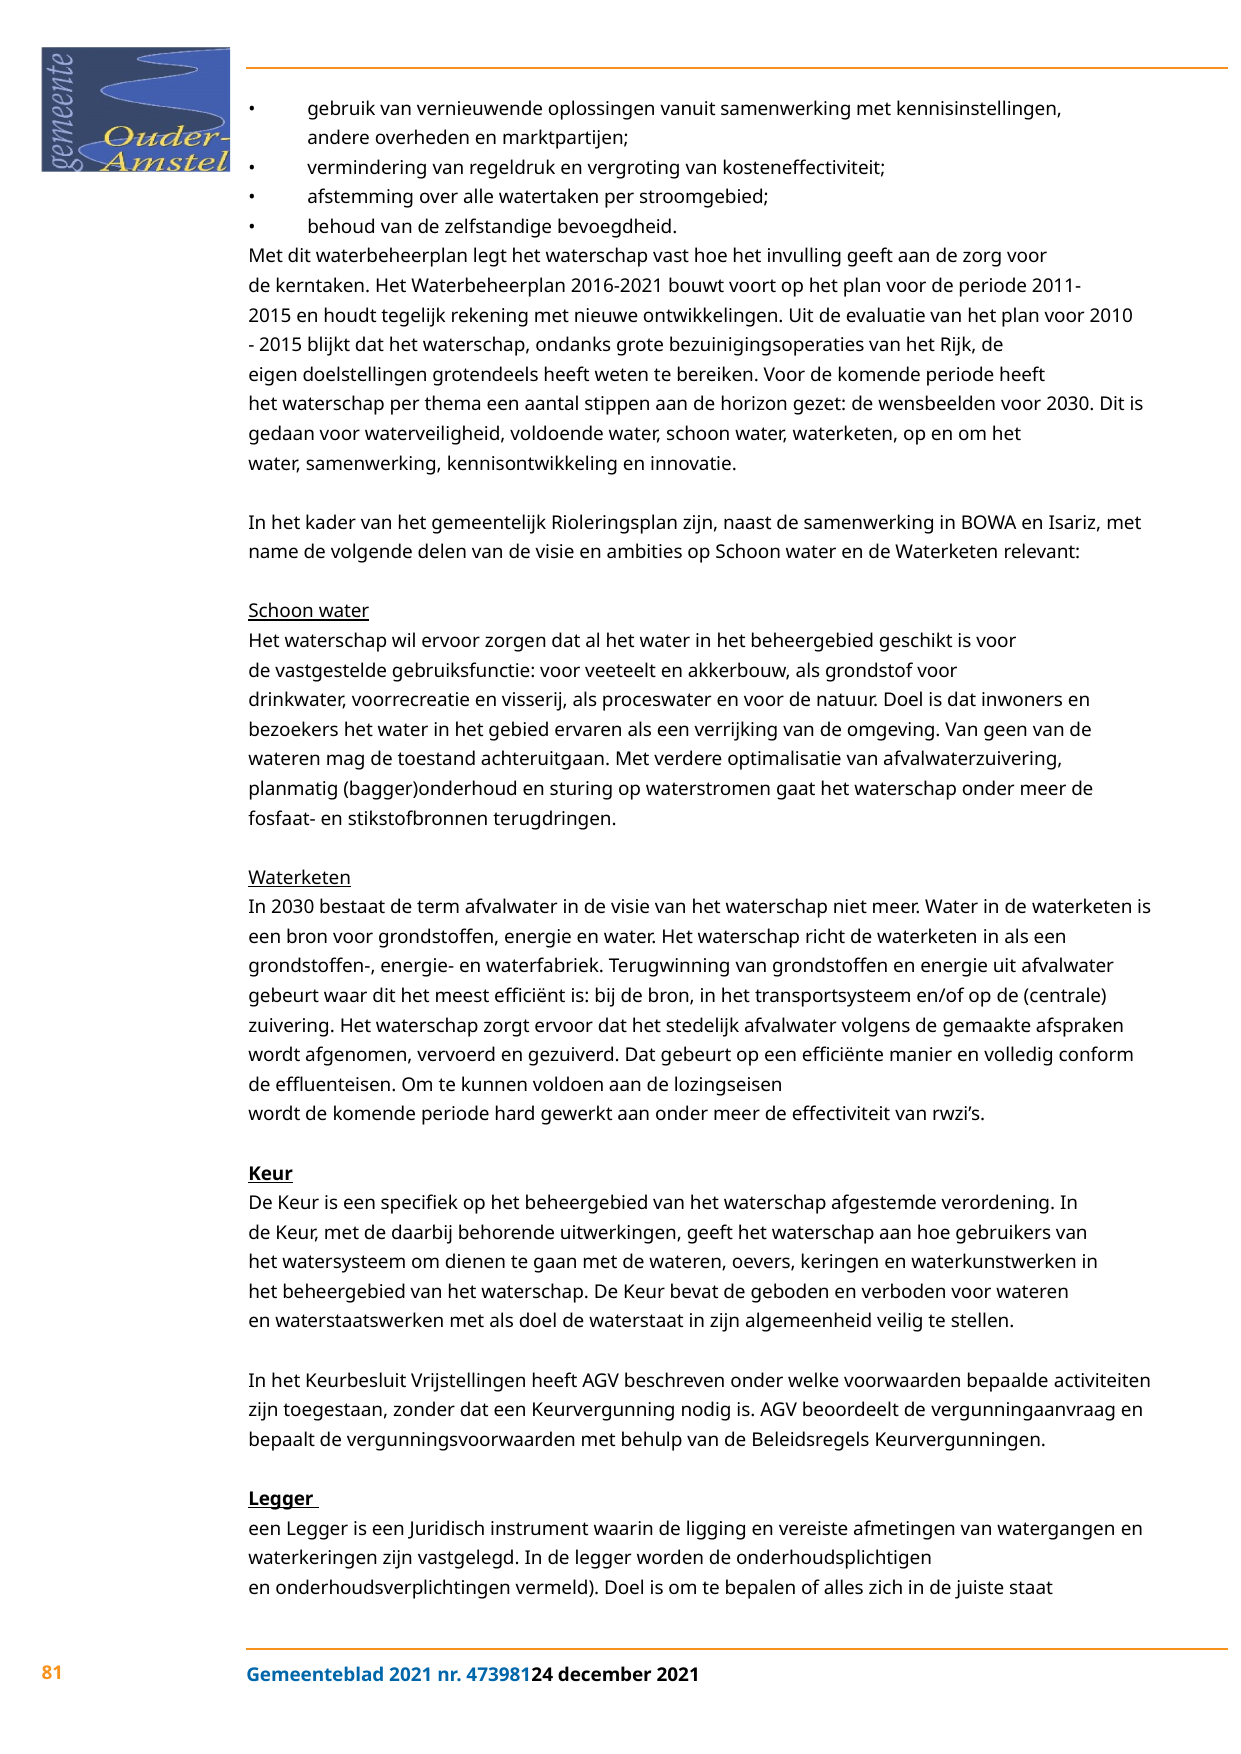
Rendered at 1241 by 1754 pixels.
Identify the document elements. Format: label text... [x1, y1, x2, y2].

text Het waterschap wil ervoor zorgen dat al het water in het beheergebied geschikt is voor de vastgestelde gebruiksfunctie: voor veeteelt en akkerbouw, als grondstof voor drinkwater, voorrecreatie en visserij, als proceswater en voor de natuur. Doel is dat inwoners en bezoekers het water in het gebied ervaren als een verrijking van de omgeving. Van geen van de wateren mag de toestand achteruitgaan. Met verdere optimalisatie van afvalwaterzuivering, planmatig (bagger)onderhoud en sturing op waterstromen gaat het waterschap onder meer de fosfaat- en stikstofbronnen terugdringen. [248, 627, 1152, 831]
text In het kader van het gemeentelijk Rioleringsplan zijn, naast de samenwerking in BOWA en Isariz, met name de volgende delen van de visie en ambities op Schoon water en de Waterketen relevant: [248, 509, 1152, 564]
text De Keur is een specifiek op het beheergebied van het waterschap afgestemde verordening. In de Keur, met de daarbij behorende uitwerkingen, geeft het waterschap aan hoe gebruikers van het watersysteem om dienen te gaan met de wateren, oevers, keringen en waterkunstwerken in het beheergebied van het waterschap. De Keur bevat de geboden en verboden voor wateren en waterstaatswerken met als doel de waterstaat in zijn algemeenheid veilig te stellen. [248, 1189, 1152, 1333]
text Schoon water [248, 598, 1152, 623]
text In 2030 bestaat de term afvalwater in de visie van het waterschap niet meer. Water in de waterketen is een bron voor grondstoffen, energie en water. Het waterschap richt de waterketen in als een grondstoffen-, energie- en waterfabriek. Terugwinning van grondstoffen en energie uit afvalwater gebeurt waar dit het meest efficiënt is: bij de bron, in het transportsysteem en/of op de (centrale) zuivering. Het waterschap zorgt ervoor dat het stedelijk afvalwater volgens de gemaakte afspraken wordt afgenomen, vervoerd en gezuiverd. Dat gebeurt op een efficiënte manier en volledig conform de effluenteisen. Om te kunnen voldoen aan de lozingseisen wordt de komende periode hard gewerkt aan onder meer de effectiviteit van rwzi’s. [248, 893, 1152, 1126]
list behoud van de zelfstandige bevoegdheid. [248, 213, 1152, 239]
text Waterketen [248, 864, 1152, 890]
list gebruik van vernieuwende oplossingen vanuit samenwerking met kennisinstellingen, andere overheden en marktpartijen; [248, 95, 1152, 150]
text een Legger is een Juridisch instrument waarin de ligging en vereiste afmetingen van watergangen en waterkeringen zijn vastgelegd. In de legger worden de onderhoudsplichtigen en onderhoudsverplichtingen vermeld). Doel is om te bepalen of alles zich in de juiste staat [248, 1515, 1152, 1600]
text Keur [248, 1160, 1152, 1186]
text In het Keurbesluit Vrijstellingen heeft AGV beschreven onder welke voorwaarden bepaalde activiteiten zijn toegestaan, zonder dat een Keurvergunning nodig is. AGV beoordeelt de vergunningaanvraag en bepaalt de vergunningsvoorwaarden met behulp van de Beleidsregels Keurvergunningen. [248, 1367, 1152, 1452]
text Legger [248, 1485, 1152, 1511]
picture [41, 47, 231, 172]
list afstemming over alle watertaken per stroomgebied; [248, 183, 1152, 209]
list vermindering van regeldruk en vergroting van kosteneffectiviteit; [248, 154, 1152, 180]
text Met dit waterbeheerplan legt het waterschap vast hoe het invulling geeft aan de zorg voor de kerntaken. Het Waterbeheerplan 2016-2021 bouwt voort op het plan voor de periode 2011-2015 en houdt tegelijk rekening met nieuwe ontwikkelingen. Uit de evaluatie van het plan voor 2010 - 2015 blijkt dat het waterschap, ondanks grote bezuinigingsoperaties van het Rijk, de eigen doelstellingen grotendeels heeft weten te bereiken. Voor de komende periode heeft het waterschap per thema een aantal stippen aan de horizon gezet: de wensbeelden voor 2030. Dit is gedaan voor waterveiligheid, voldoende water, schoon water, waterketen, op en om het water, samenwerking, kennisontwikkeling en innovatie. [248, 243, 1152, 476]
